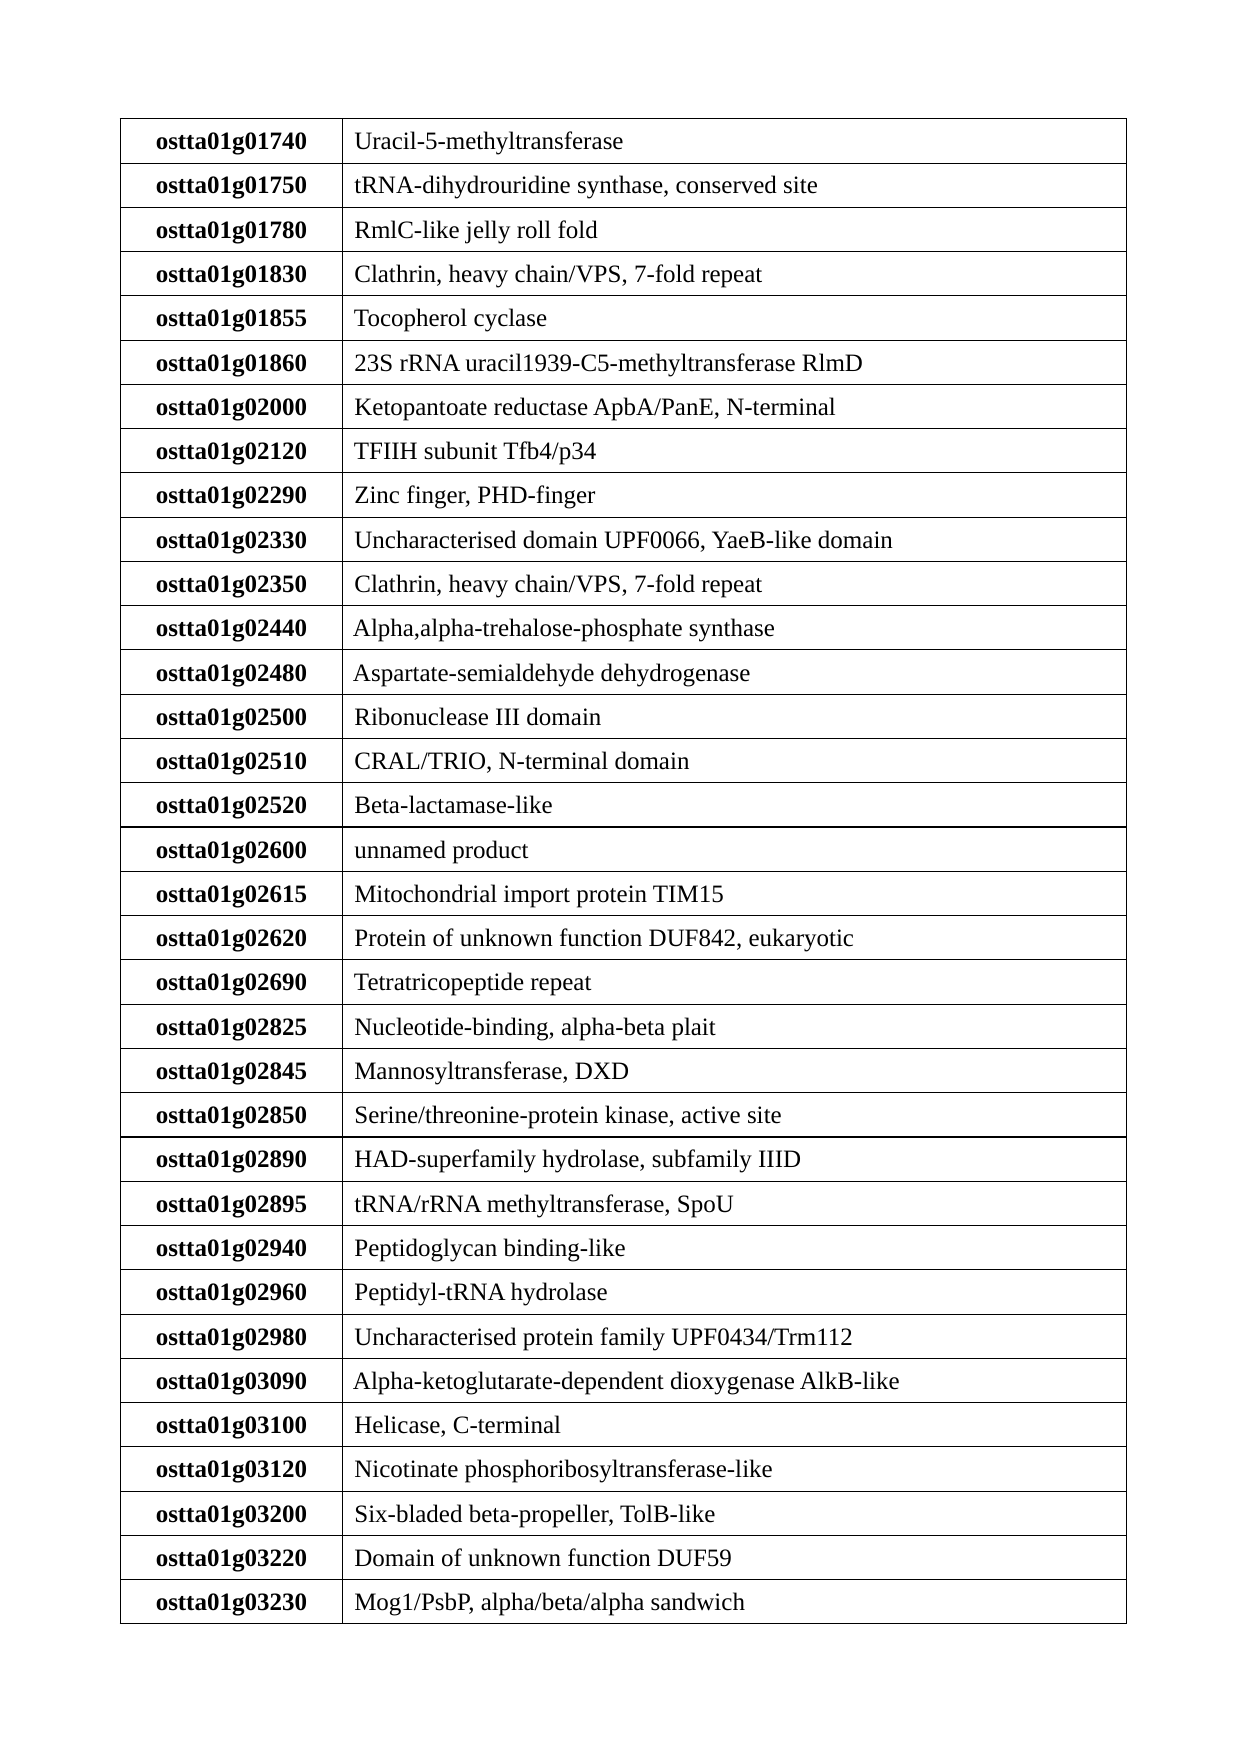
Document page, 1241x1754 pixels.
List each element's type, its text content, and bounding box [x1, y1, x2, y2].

table_cell Mannosyltransferase, DXD [343, 1049, 1126, 1092]
table_cell [1127, 1358, 1240, 1402]
table_cell Nucleotide-binding, alpha-beta plait [343, 1005, 1126, 1048]
table_cell Ribonuclease III domain [343, 695, 1126, 738]
table_cell ostta01g03090 [121, 1359, 342, 1402]
table_cell [1127, 340, 1240, 384]
table_cell [1127, 118, 1240, 162]
table_cell ostta01g02890 [121, 1138, 342, 1181]
table_cell [1127, 472, 1240, 517]
table_cell [1127, 1579, 1240, 1623]
table_cell Nicotinate phosphoribosyltransferase-like [343, 1447, 1126, 1491]
table_cell ostta01g03100 [121, 1403, 342, 1446]
table_cell HAD-superfamily hydrolase, subfamily IIID [343, 1138, 1126, 1181]
table_cell Mitochondrial import protein TIM15 [343, 872, 1126, 915]
table_cell CRAL/TRIO, N-terminal domain [343, 739, 1126, 782]
table_cell ostta01g02895 [121, 1182, 342, 1225]
table_cell ostta01g02690 [121, 960, 342, 1003]
table_cell ostta01g02480 [121, 650, 342, 694]
table_cell [1127, 1136, 1240, 1181]
table_cell ostta01g03120 [121, 1447, 342, 1491]
table_cell ostta01g03200 [121, 1492, 342, 1535]
table_cell ostta01g02500 [121, 695, 342, 738]
table_cell [1127, 428, 1240, 472]
table_cell RmlC-like jelly roll fold [343, 208, 1126, 251]
table_cell Clathrin, heavy chain/VPS, 7-fold repeat [343, 562, 1126, 605]
table_cell Aspartate-semialdehyde dehydrogenase [343, 650, 1126, 694]
table_cell Uracil-5-methyltransferase [343, 119, 1126, 162]
table_cell [1127, 1004, 1240, 1048]
table_cell ostta01g02960 [121, 1270, 342, 1313]
table_cell Zinc finger, PHD-finger [343, 473, 1126, 517]
table_cell [1127, 871, 1240, 915]
table_cell Serine/threonine-protein kinase, active site [343, 1093, 1126, 1136]
table_cell ostta01g01750 [121, 164, 342, 207]
table_cell ostta01g02510 [121, 739, 342, 782]
table_cell [1127, 1092, 1240, 1136]
table_cell [1127, 1446, 1240, 1491]
table_cell ostta01g01860 [121, 341, 342, 384]
table_cell [1127, 517, 1240, 561]
table_cell ostta01g02350 [121, 562, 342, 605]
table_cell ostta01g02120 [121, 429, 342, 472]
table_cell Uncharacterised protein family UPF0434/Trm112 [343, 1315, 1126, 1358]
table_cell Peptidoglycan binding-like [343, 1226, 1126, 1269]
table_cell ostta01g01740 [121, 119, 342, 162]
table_cell Alpha-ketoglutarate-dependent dioxygenase AlkB-like [343, 1359, 1126, 1402]
table_cell Ketopantoate reductase ApbA/PanE, N-terminal [343, 385, 1126, 428]
table_cell ostta01g02520 [121, 783, 342, 826]
table_cell tRNA-dihydrouridine synthase, conserved site [343, 164, 1126, 207]
table_cell [1127, 605, 1240, 649]
table_cell ostta01g02330 [121, 518, 342, 561]
table_cell tRNA/rRNA methyltransferase, SpoU [343, 1182, 1126, 1225]
table_cell [1127, 782, 1240, 826]
table_cell Beta-lactamase-like [343, 783, 1126, 826]
table_cell [1127, 826, 1240, 871]
table_cell ostta01g02620 [121, 916, 342, 959]
table_cell [1127, 251, 1240, 295]
table_cell [1127, 649, 1240, 694]
table_cell [1127, 959, 1240, 1003]
table_cell [1127, 694, 1240, 738]
table_cell Peptidyl-tRNA hydrolase [343, 1270, 1126, 1313]
table_cell Mog1/PsbP, alpha/beta/alpha sandwich [343, 1580, 1126, 1623]
table_cell ostta01g03230 [121, 1580, 342, 1623]
table_cell ostta01g01855 [121, 296, 342, 339]
table_cell [1127, 1048, 1240, 1092]
table_cell [1127, 1314, 1240, 1358]
table_cell ostta01g02615 [121, 872, 342, 915]
table_cell [1127, 1181, 1240, 1225]
table_cell ostta01g02940 [121, 1226, 342, 1269]
table_cell ostta01g01780 [121, 208, 342, 251]
table_cell [1127, 163, 1240, 207]
table_cell Uncharacterised domain UPF0066, YaeB-like domain [343, 518, 1126, 561]
table_cell unnamed product [343, 828, 1126, 871]
table_cell [1127, 1402, 1240, 1446]
table_cell Six-bladed beta-propeller, TolB-like [343, 1492, 1126, 1535]
table_cell [1127, 1535, 1240, 1579]
table_cell ostta01g02290 [121, 473, 342, 517]
table_cell 23S rRNA uracil1939-C5-methyltransferase RlmD [343, 341, 1126, 384]
table_cell ostta01g02980 [121, 1315, 342, 1358]
table_cell Tocopherol cyclase [343, 296, 1126, 339]
table_cell [1127, 1225, 1240, 1269]
table_cell Helicase, C-terminal [343, 1403, 1126, 1446]
table_cell Alpha,alpha-trehalose-phosphate synthase [343, 606, 1126, 649]
table_cell ostta01g03220 [121, 1536, 342, 1579]
table_cell Protein of unknown function DUF842, eukaryotic [343, 916, 1126, 959]
table_cell [1127, 738, 1240, 782]
table_cell [1127, 1491, 1240, 1535]
table_cell [1127, 295, 1240, 339]
table_cell Domain of unknown function DUF59 [343, 1536, 1126, 1579]
table_cell [1127, 561, 1240, 605]
table_cell Clathrin, heavy chain/VPS, 7-fold repeat [343, 252, 1126, 295]
table_cell TFIIH subunit Tfb4/p34 [343, 429, 1126, 472]
table_cell ostta01g02600 [121, 828, 342, 871]
table_cell ostta01g02440 [121, 606, 342, 649]
table_cell [1127, 915, 1240, 959]
table_cell [1127, 207, 1240, 251]
table_cell [1127, 384, 1240, 428]
table_cell ostta01g02000 [121, 385, 342, 428]
table_cell ostta01g02845 [121, 1049, 342, 1092]
table_cell ostta01g02825 [121, 1005, 342, 1048]
table_cell ostta01g01830 [121, 252, 342, 295]
table_cell Tetratricopeptide repeat [343, 960, 1126, 1003]
table_cell ostta01g02850 [121, 1093, 342, 1136]
table_cell [1127, 1269, 1240, 1313]
